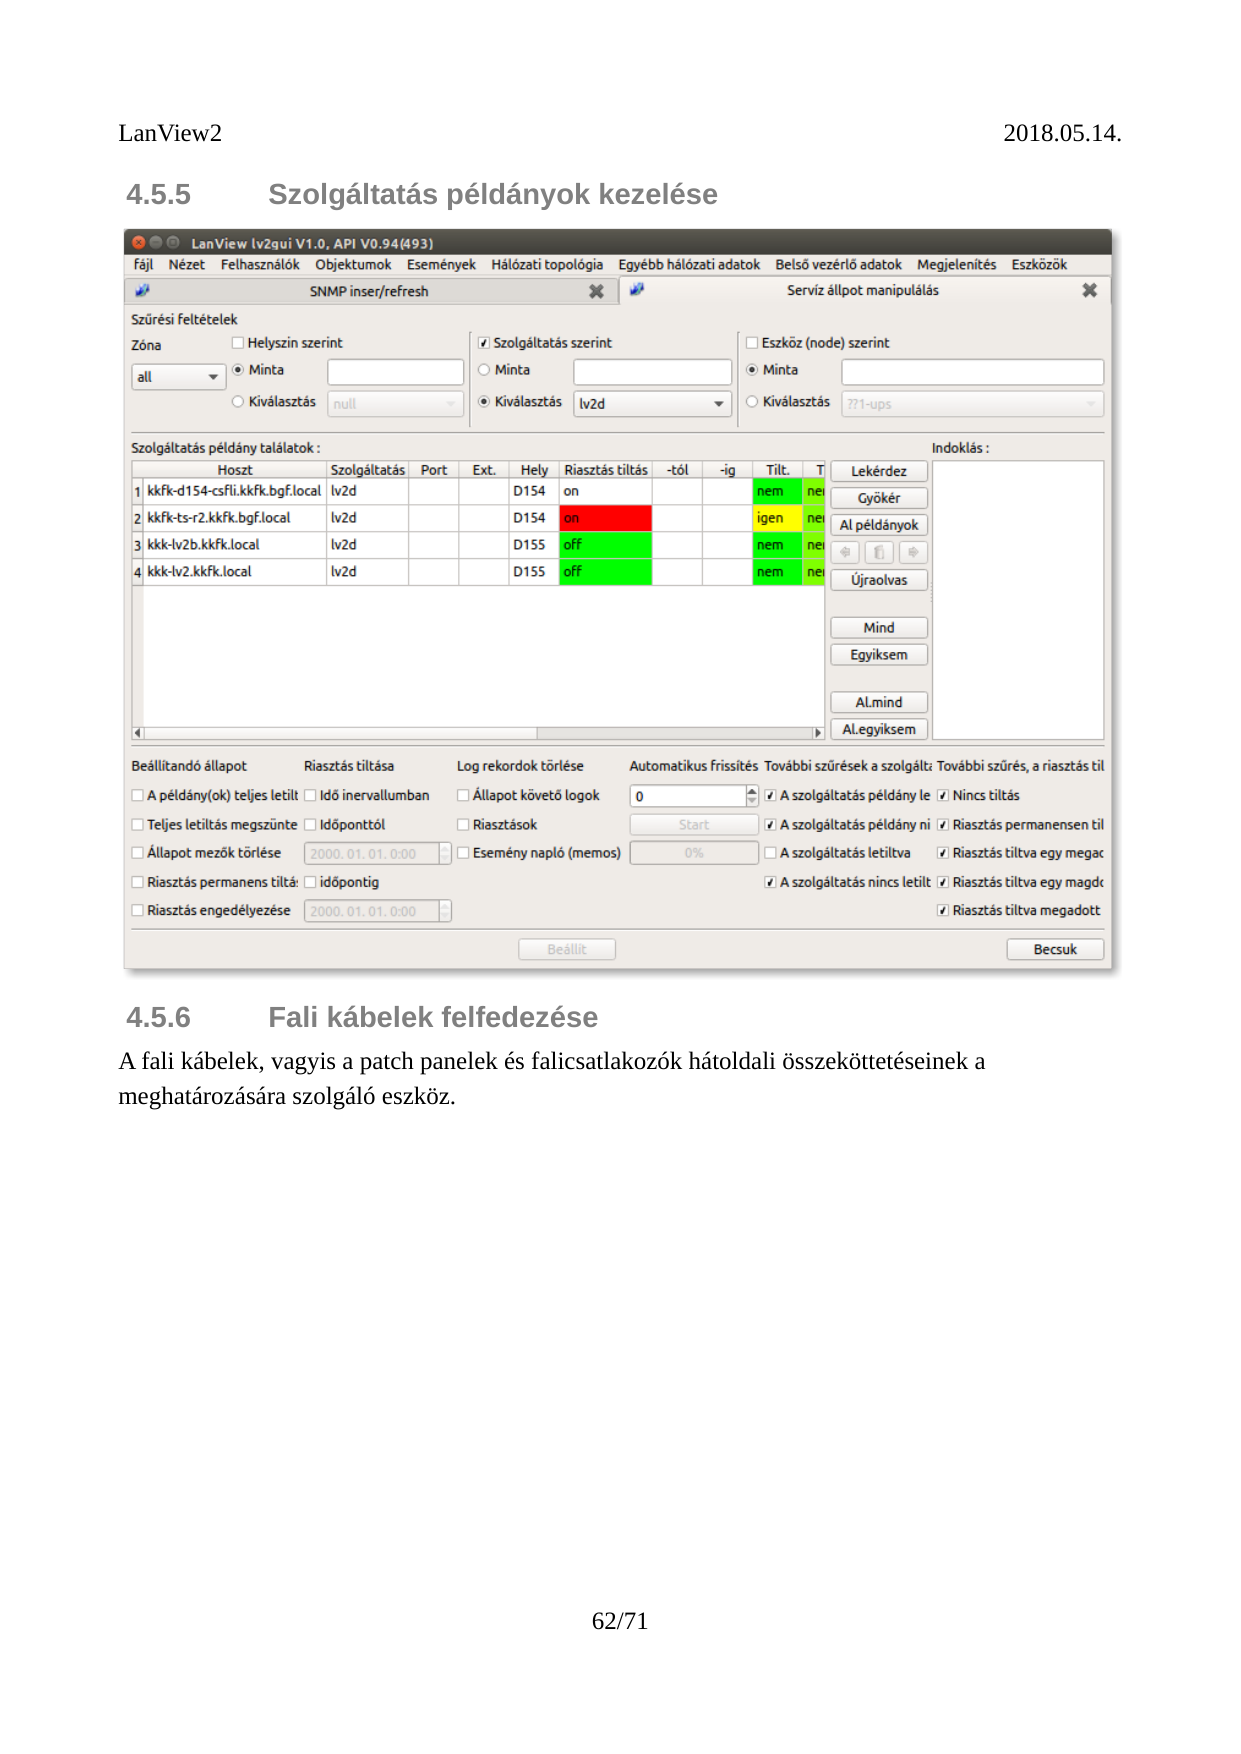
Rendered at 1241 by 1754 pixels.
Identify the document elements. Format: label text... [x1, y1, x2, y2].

subtitle Szolgáltatás példányok kezelése [118, 177, 1122, 211]
picture [118, 223, 1123, 980]
subtitle Fali kábelek felfedezése [118, 1000, 1122, 1034]
text A fali kábelek, vagyis a patch panelek és falicsatlakozók hátoldali összeköttetéseinek a meghatározására szolgáló eszköz. [118, 1046, 1122, 1109]
